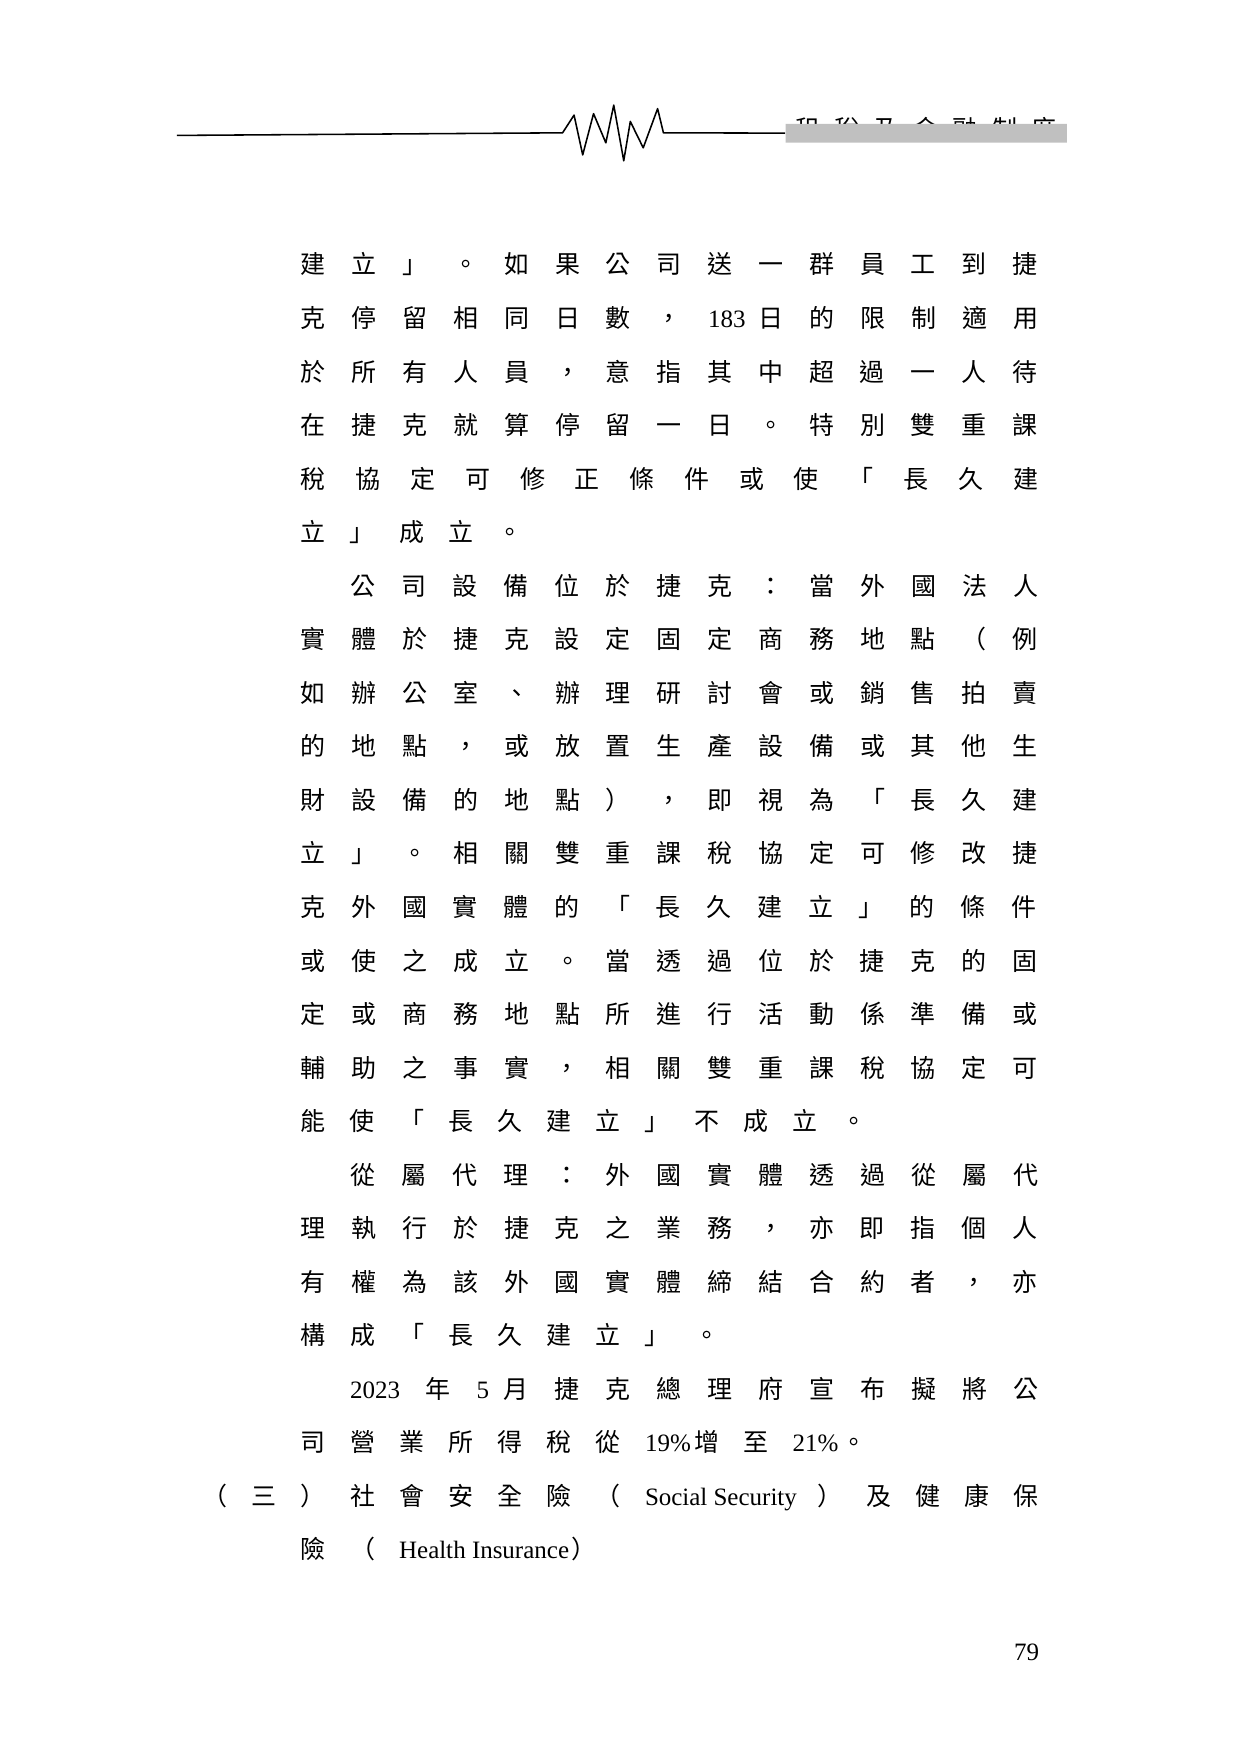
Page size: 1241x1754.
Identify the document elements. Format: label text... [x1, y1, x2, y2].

text 公司設備位於捷克：當外國法人實體於捷克設定固定商務地點（例如辦公室、辦理研討會或銷售拍賣的地點，或放置生產設備或其他生財設備的地點），即視為「長久建立」。相關雙重課稅協定可修改捷克外國實體的「長久建立」的條件，或使之成立。當透過位於捷克的固定或商務地點所進行活動係準備或輔助之事實，相關雙重課稅協定可能使「長久建立」不成立。 [276, 557, 1063, 1146]
text （三）社會安全險（Social Security）及健康保險（Health Insurance） [202, 1468, 1063, 1575]
text 2023年5月捷克總理府宣布擬將公司營業所得稅從19%增至21%。 [276, 1361, 1063, 1468]
text 從屬代理：外國實體透過從屬代理執行於捷克之業務，亦即指個人有權為該外國實體締結合約者，亦構成「長久建立」。 [276, 1146, 1063, 1361]
text 建立」。如果公司送一群員工到捷克停留相同日數，183日的限制適用於所有人員，意指其中超過一人待在捷克就算停留一日。特別雙重課稅協定可修正條件或使「長久建立」成立。 [276, 236, 1063, 557]
